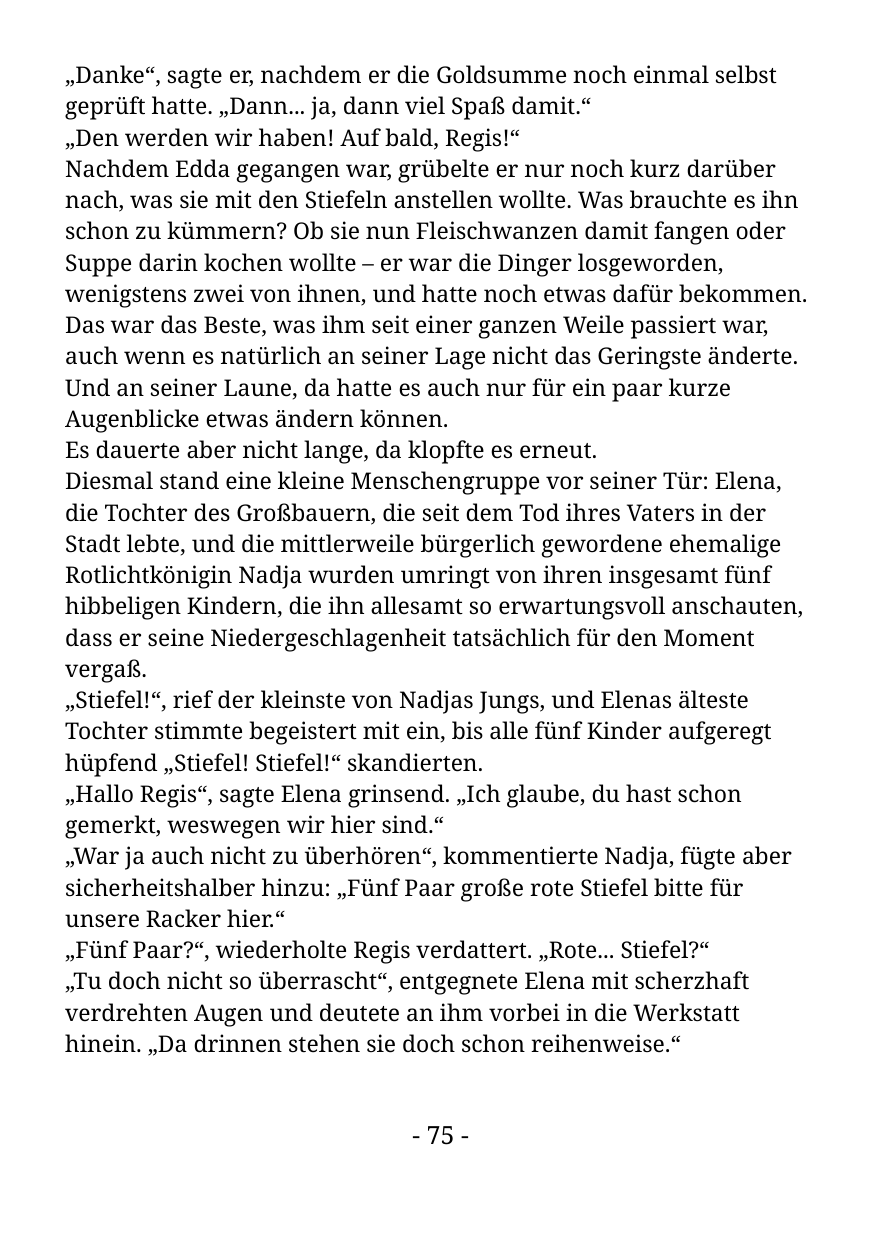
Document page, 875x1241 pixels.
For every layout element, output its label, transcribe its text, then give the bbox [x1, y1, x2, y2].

text „Danke“, sagte er, nachdem er die Goldsumme noch einmal selbst geprüft hatte. „Dann... ja, dann viel Spaß damit.“ „Den werden wir haben! Auf bald, Regis!“ Nachdem Edda gegangen war, grübelte er nur noch kurz darüber nach, was sie mit den Stiefeln anstellen wollte. Was brauchte es ihn schon zu kümmern? Ob sie nun Fleischwanzen damit fangen oder Suppe darin kochen wollte – er war die Dinger losgeworden, wenigstens zwei von ihnen, und hatte noch etwas dafür bekommen. Das war das Beste, was ihm seit einer ganzen Weile passiert war, auch wenn es natürlich an seiner Lage nicht das Geringste änderte. Und an seiner Laune, da hatte es auch nur für ein paar kurze Augenblicke etwas ändern können. Es dauerte aber nicht lange, da klopfte es erneut. Diesmal stand eine kleine Menschengruppe vor seiner Tür: Elena, die Tochter des Großbauern, die seit dem Tod ihres Vaters in der Stadt lebte, und die mittlerweile bürgerlich gewordene ehemalige Rotlichtkönigin Nadja wurden umringt von ihren insgesamt fünf hibbeligen Kindern, die ihn allesamt so erwartungsvoll anschauten, dass er seine Niedergeschlagenheit tatsächlich für den Moment vergaß. „Stiefel!“, rief der kleinste von Nadjas Jungs, und Elenas älteste Tochter stimmte begeistert mit ein, bis alle fünf Kinder aufgeregt hüpfend „Stiefel! Stiefel!“ skandierten. „Hallo Regis“, sagte Elena grinsend. „Ich glaube, du hast schon gemerkt, weswegen wir hier sind.“ „War ja auch nicht zu überhören“, kommentierte Nadja, fügte aber sicherheitshalber hinzu: „Fünf Paar große rote Stiefel bitte für unsere Racker hier.“ „Fünf Paar?“, wiederholte Regis verdattert. „Rote... Stiefel?“ „Tu doch nicht so überrascht“, entgegnete Elena mit scherzhaft verdrehten Augen und deutete an ihm vorbei in die Werkstatt hinein. „Da drinnen stehen sie doch schon reihenweise.“ [65, 59, 809, 1059]
